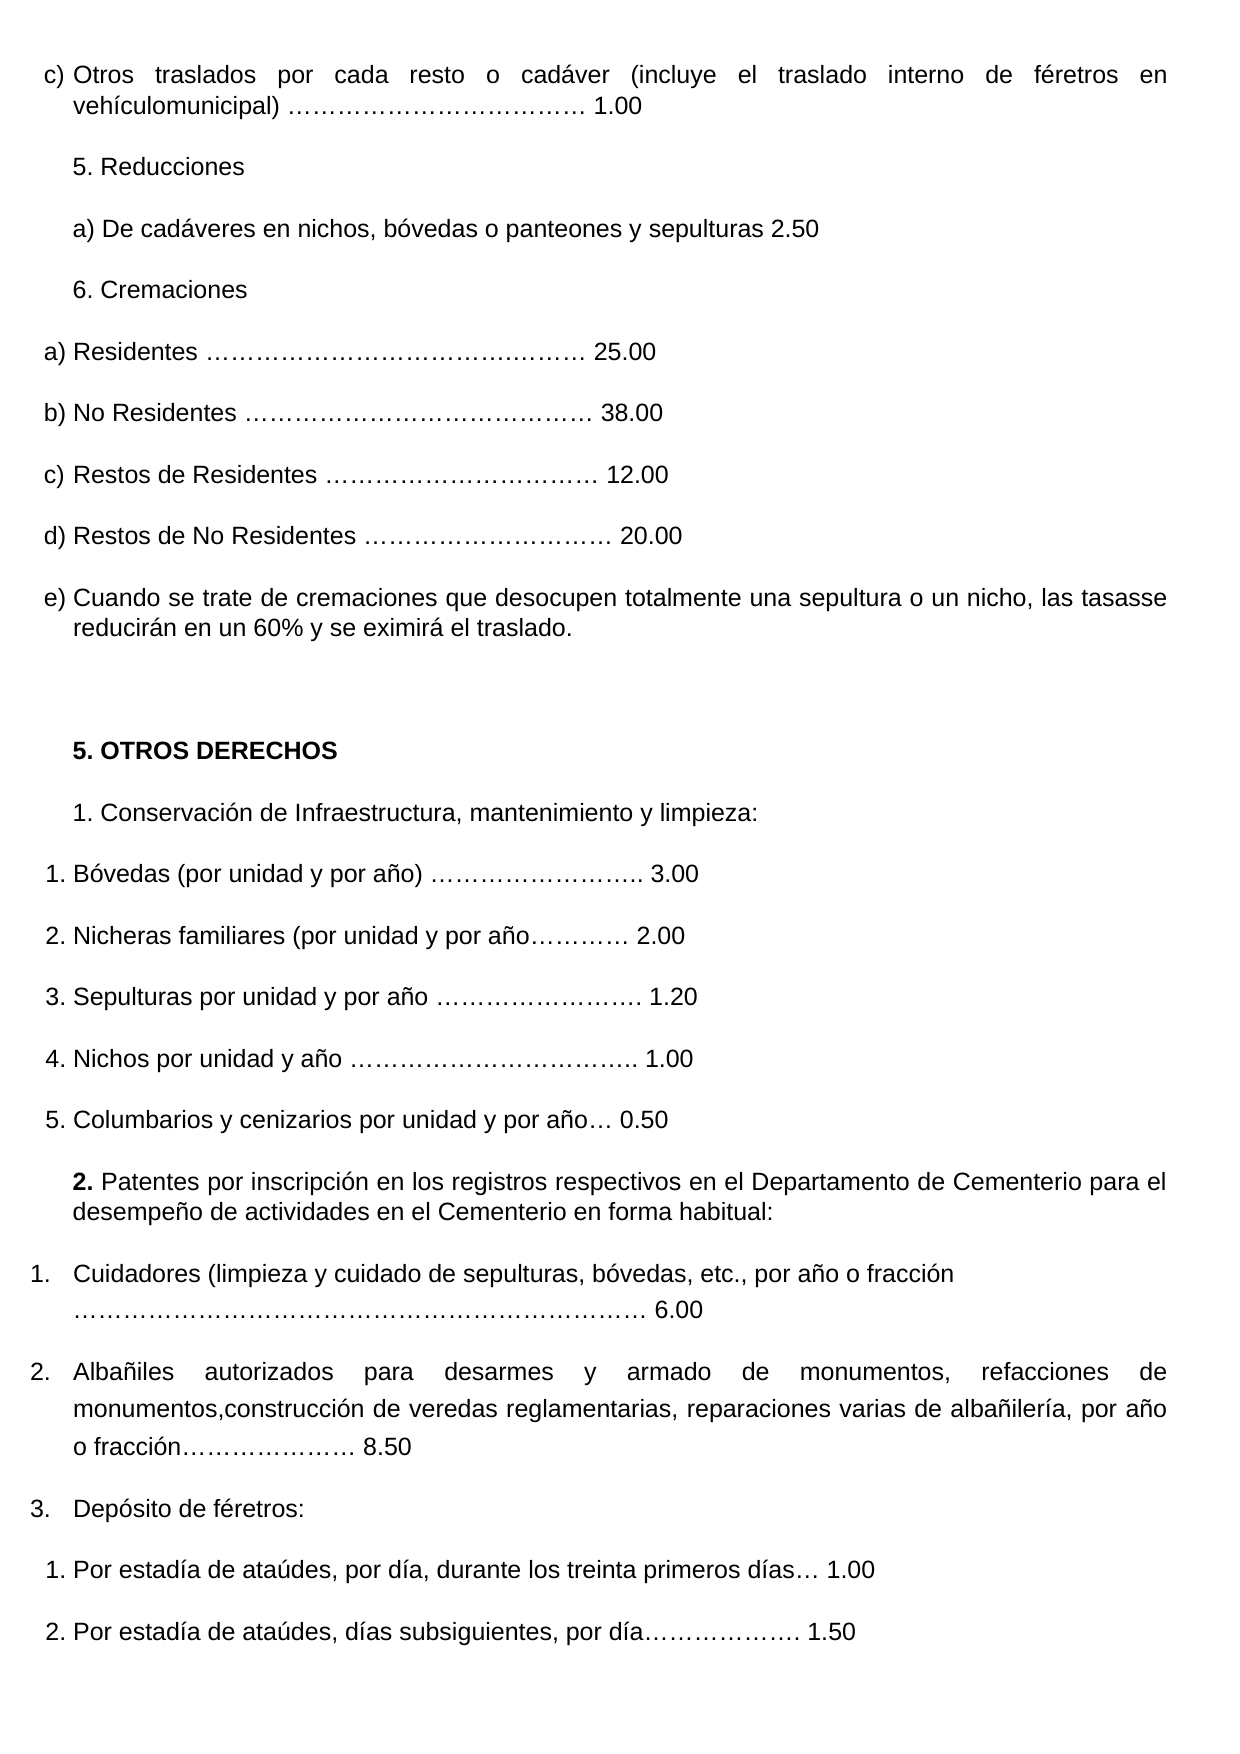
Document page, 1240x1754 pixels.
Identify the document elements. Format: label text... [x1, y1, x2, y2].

list Cuidadores (limpieza y cuidado de sepulturas, bóvedas, etc., por año o fracción [30, 1258, 1169, 1287]
text a) De cadáveres en nichos, bóvedas o panteones y sepulturas 2.50 [72, 214, 1169, 242]
text 5. OTROS DERECHOS [72, 736, 1169, 765]
list Otros traslados por cada resto o cadáver (incluye el traslado interno de féretros en vehículomunicipal) ……………………………… 1.00 [44, 60, 1169, 119]
list Bóvedas (por unidad y por año) …………………….. 3.00 [45, 859, 1169, 888]
text 5. Reducciones [72, 152, 1169, 181]
list Por estadía de ataúdes, por día, durante los treinta primeros días… 1.00 [45, 1555, 1169, 1584]
list Sepulturas por unidad y por año ……………………. 1.20 [45, 982, 1169, 1011]
text 6. Cremaciones [72, 275, 1169, 304]
list Restos de Residentes …………………………… 12.00 [44, 459, 1169, 488]
list Albañiles autorizados para desarmes y armado de monumentos, refacciones de monumentos,construcción de veredas reglamentarias, reparaciones varias de albañilería, por año o fracción………………… 8.50 [30, 1357, 1169, 1460]
list Restos de No Residentes ………………………… 20.00 [44, 521, 1169, 550]
text …………………………………………………………… 6.00 [72, 1295, 1169, 1324]
text 1. Conservación de Infraestructura, mantenimiento y limpieza: [72, 798, 1169, 827]
list Depósito de féretros: [30, 1494, 1169, 1522]
list Por estadía de ataúdes, días subsiguientes, por día………………. 1.50 [45, 1617, 1169, 1645]
list No Residentes …………………………………… 38.00 [44, 398, 1169, 427]
list Residentes ……………………………….……… 25.00 [44, 337, 1169, 365]
list Nicheras familiares (por unidad y por año………… 2.00 [45, 921, 1169, 949]
list Cuando se trate de cremaciones que desocupen totalmente una sepultura o un nicho, las tasasse reducirán en un 60% y se eximirá el traslado. [44, 582, 1169, 642]
list Columbarios y cenizarios por unidad y por año… 0.50 [45, 1105, 1169, 1134]
text 2. Patentes por inscripción en los registros respectivos en el Departamento de Cementerio para el desempeño de actividades en el Cementerio en forma habitual: [72, 1167, 1169, 1226]
list Nichos por unidad y año …………………………….. 1.00 [45, 1044, 1169, 1072]
